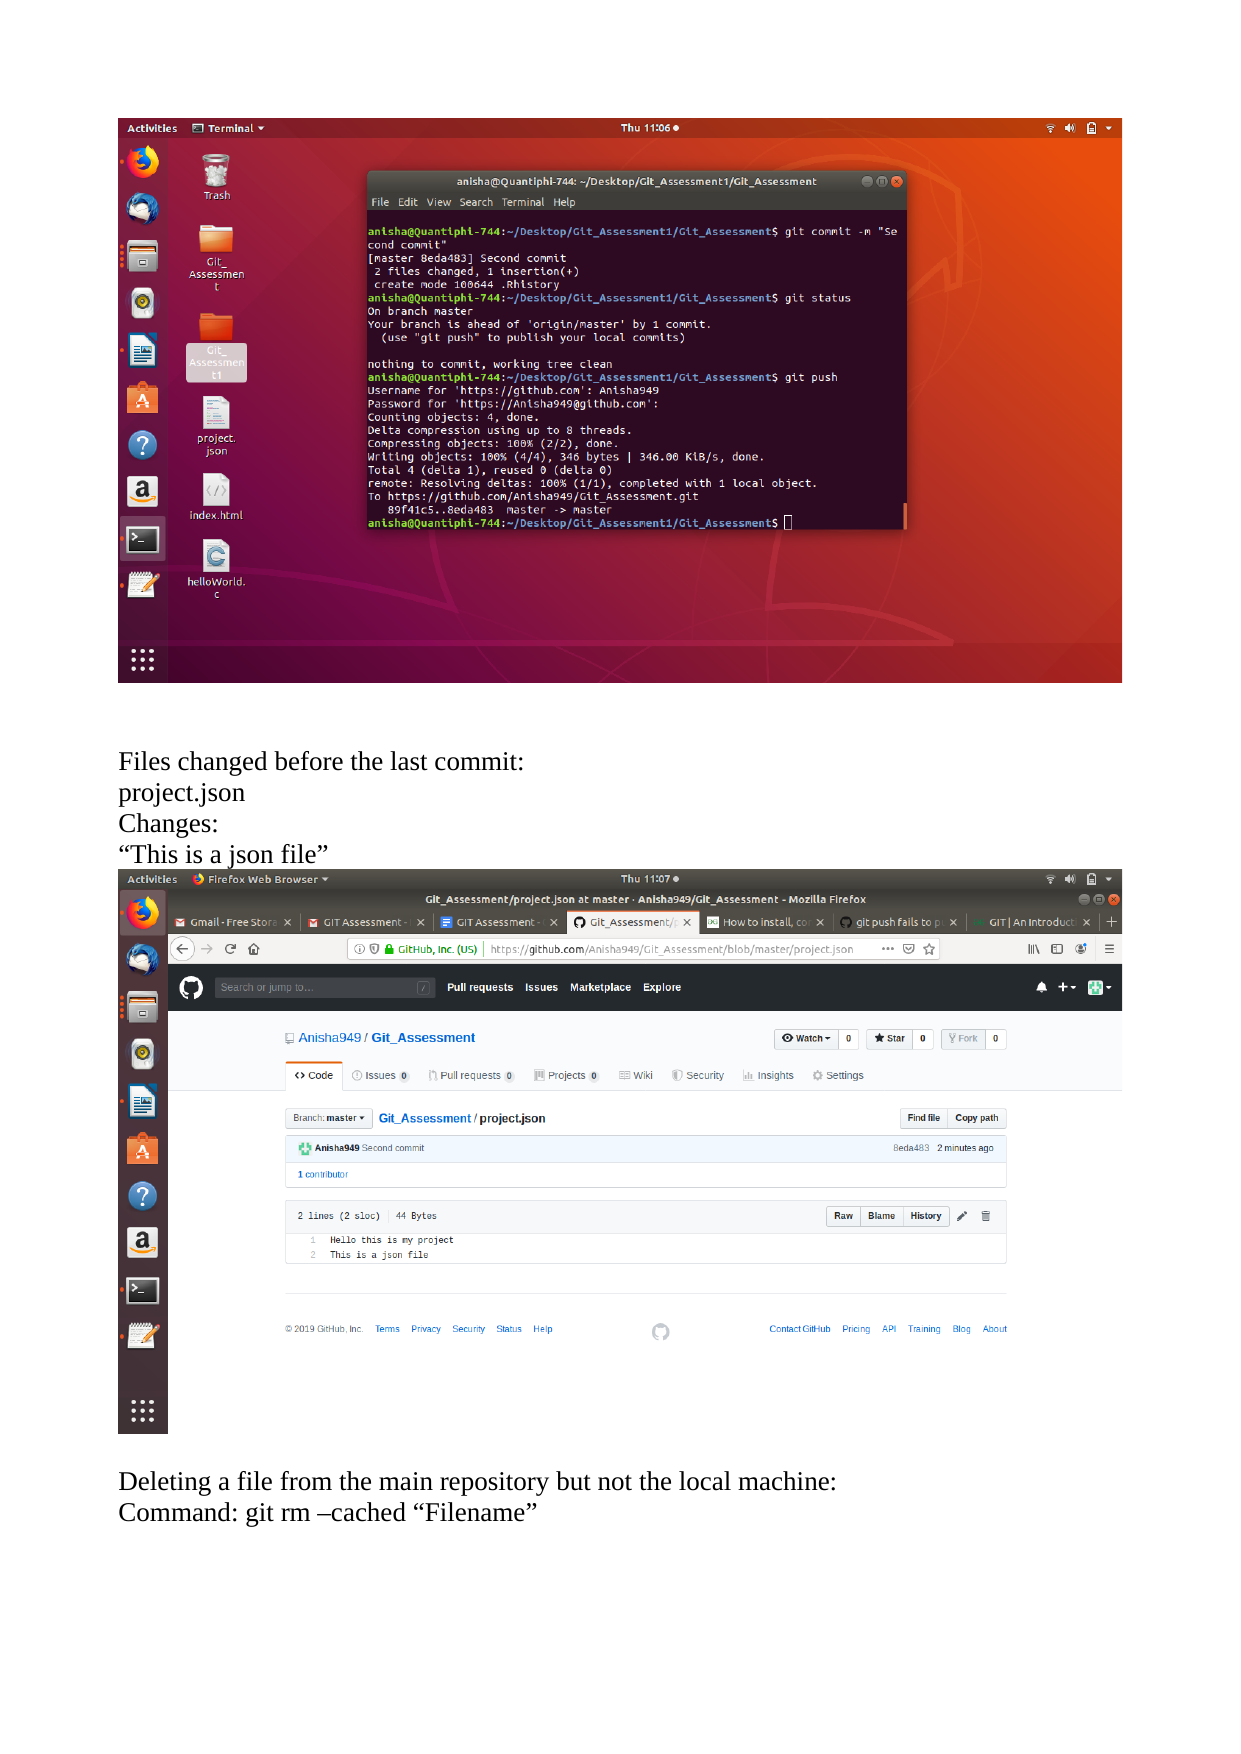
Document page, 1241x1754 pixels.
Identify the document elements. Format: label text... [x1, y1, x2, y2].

text project.json [118, 776, 1122, 807]
picture [118, 869, 1123, 1434]
text “This is a json file” [118, 838, 1122, 869]
text Files changed before the last commit: [118, 745, 1122, 776]
text Deleting a file from the main repository but not the local machine: [118, 1465, 1122, 1496]
text Changes: [118, 807, 1122, 838]
picture [118, 118, 1123, 683]
text Command: git rm –cached “Filename” [118, 1496, 1122, 1527]
